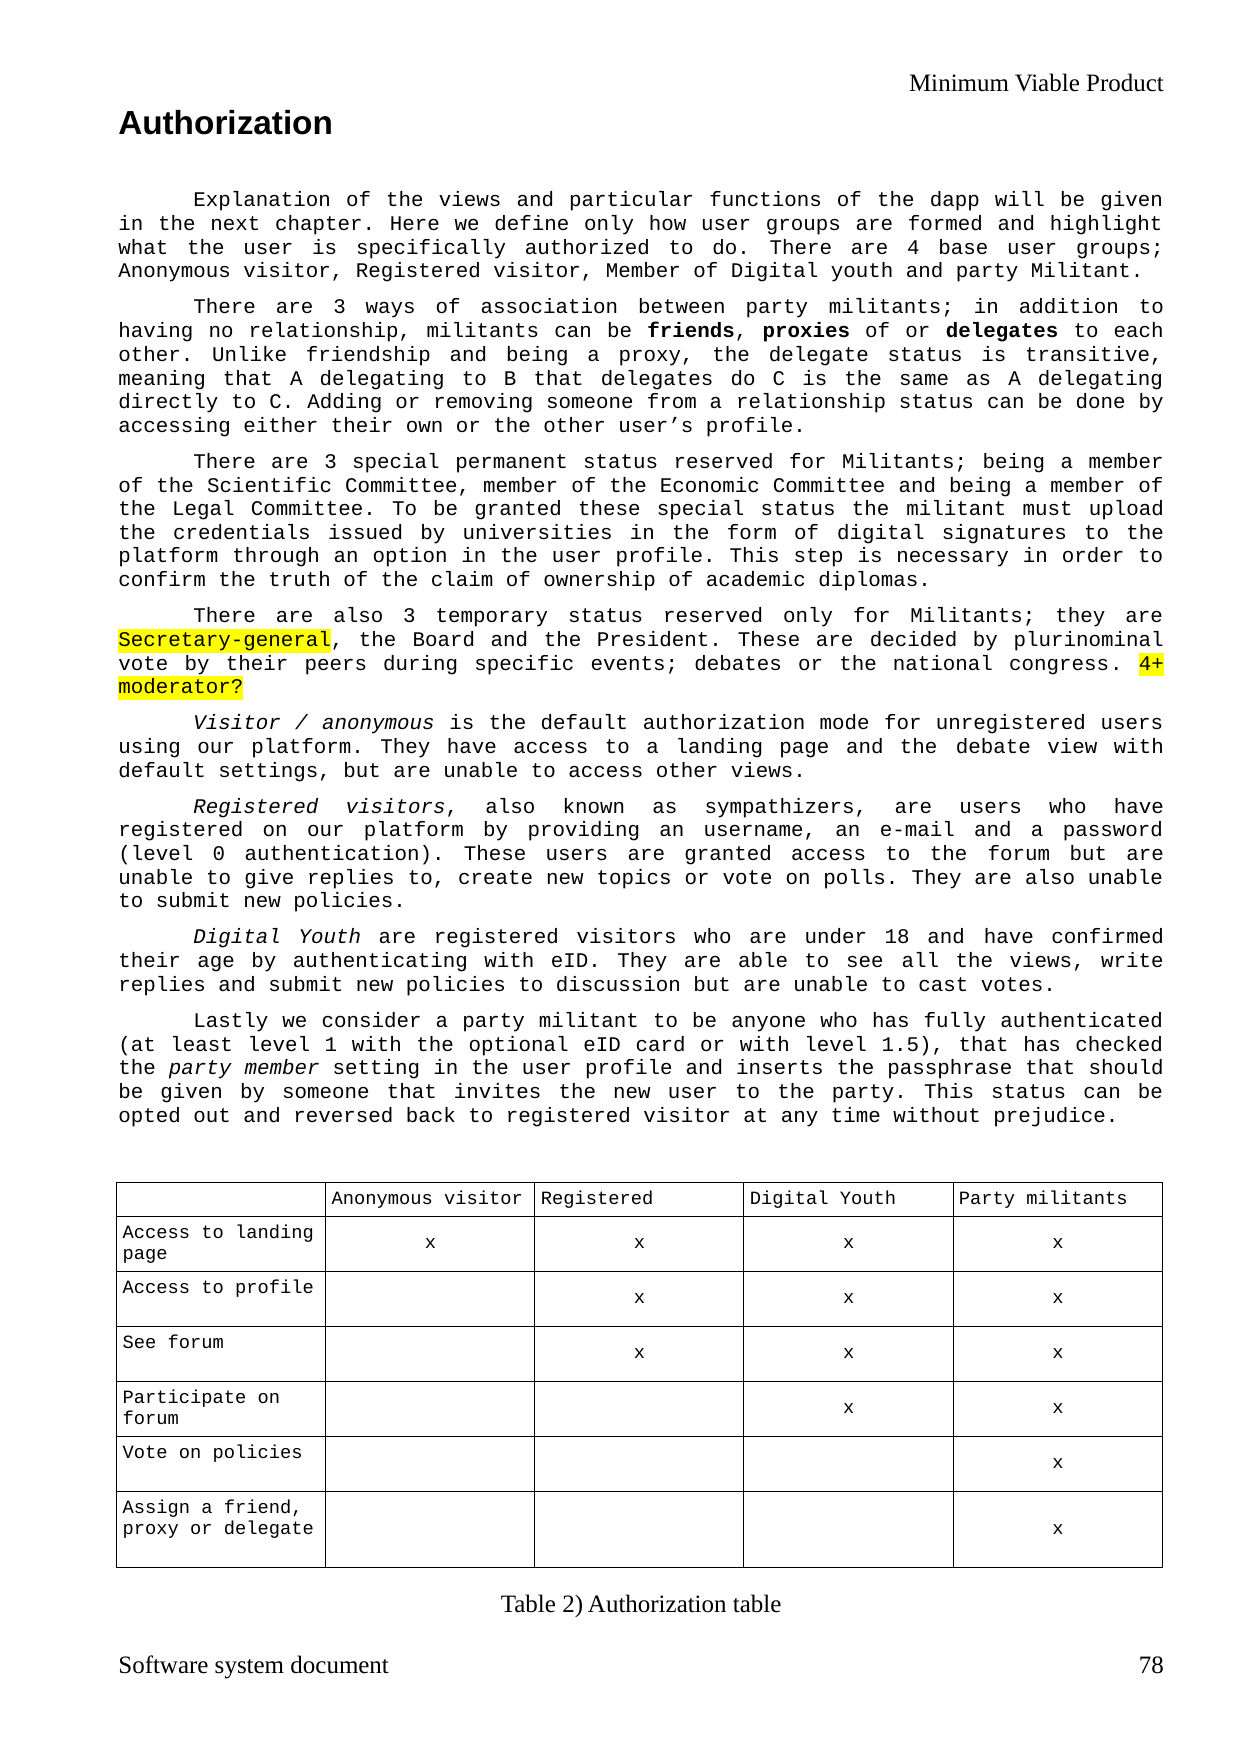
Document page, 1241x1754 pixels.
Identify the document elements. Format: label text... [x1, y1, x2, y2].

table_cell [535, 1492, 743, 1567]
table_cell x [535, 1217, 743, 1271]
table_cell Participate on forum [117, 1382, 325, 1436]
table_cell x [954, 1437, 1162, 1491]
table_cell [326, 1327, 534, 1381]
table_cell x [954, 1382, 1162, 1436]
text There are 3 special permanent status reserved for Militants; being a member of the Scientific Committee, member of the Economic Committee and being a member of the Legal Committee. To be granted these special status the militant must upload the credentials issued by universities in the form of digital signatures to the platform through an option in the user profile. This step is necessary in order to confirm the truth of the claim of ownership of academic diplomas. [118, 451, 1164, 593]
table_cell x [954, 1272, 1162, 1326]
text There are 3 ways of association between party militants; in addition to having no relationship, militants can be friends, proxies of or delegates to each other. Unlike friendship and being a proxy, the delegate status is transitive, meaning that A delegating to B that delegates do C is the same as A delegating directly to C. Adding or removing someone from a relationship status can be done by accessing either their own or the other user’s profile. [118, 297, 1164, 438]
table_cell See forum [117, 1327, 325, 1381]
table_cell x [535, 1327, 743, 1381]
table_cell [535, 1437, 743, 1491]
text There are also 3 temporary status reserved only for Militants; they are Secretary-general, the Board and the President. These are decided by plurinominal vote by their peers during specific events; debates or the national congress. 4+ moderator? [118, 605, 1164, 700]
text Registered visitors, also known as sympathizers, are users who have registered on our platform by providing an username, an e-mail and a password (level 0 authentication). These users are granted access to the forum but are unable to give replies to, create new topics or vote on polls. They are also unable to submit new policies. [118, 796, 1164, 914]
table_cell x [954, 1217, 1162, 1271]
text Lastly we consider a party militant to be anyone who has fully authenticated (at least level 1 with the optional eID card or with level 1.5), that has checked the party member setting in the user profile and inserts the passphrase that should be given by someone that invites the new user to the party. This status can be opted out and reversed back to registered visitor at any time without prejudice. [118, 1010, 1164, 1128]
table_cell x [744, 1217, 953, 1271]
table_cell x [744, 1272, 953, 1326]
table_cell x [744, 1327, 953, 1381]
text Visitor / anonymous is the default authorization mode for unregistered users using our platform. They have access to a landing page and the debate view with default settings, but are unable to access other views. [118, 712, 1164, 783]
table_cell Access to profile [117, 1272, 325, 1326]
table_header [117, 1183, 325, 1216]
table_cell x [535, 1272, 743, 1326]
table_header Digital Youth [744, 1183, 953, 1216]
table_cell x [326, 1217, 534, 1271]
text Authorization [118, 103, 1164, 142]
table_cell Assign a friend, proxy or delegate [117, 1492, 325, 1567]
table_cell [326, 1382, 534, 1436]
table_cell Vote on policies [117, 1437, 325, 1491]
table_cell [326, 1492, 534, 1567]
table_cell Access to landing page [117, 1217, 325, 1271]
table_cell x [954, 1327, 1162, 1381]
text Explanation of the views and particular functions of the dapp will be given in the next chapter. Here we define only how user groups are formed and highlight what the user is specifically authorized to do. There are 4 base user groups; Anonymous visitor, Registered visitor, Member of Digital youth and party Militant. [118, 189, 1164, 284]
table_cell [744, 1437, 953, 1491]
text Table 2) Authorization table [118, 1589, 1164, 1617]
table_cell [535, 1382, 743, 1436]
table_cell x [744, 1382, 953, 1436]
table_cell [744, 1492, 953, 1567]
table_cell [326, 1272, 534, 1326]
table_cell x [954, 1492, 1162, 1567]
table_header Party militants [954, 1183, 1162, 1216]
table_header Registered [535, 1183, 743, 1216]
table_header Anonymous visitor [326, 1183, 534, 1216]
table_cell [326, 1437, 534, 1491]
text Digital Youth are registered visitors who are under 18 and have confirmed their age by authenticating with eID. They are able to see all the views, write replies and submit new policies to discussion but are unable to cast votes. [118, 927, 1164, 997]
